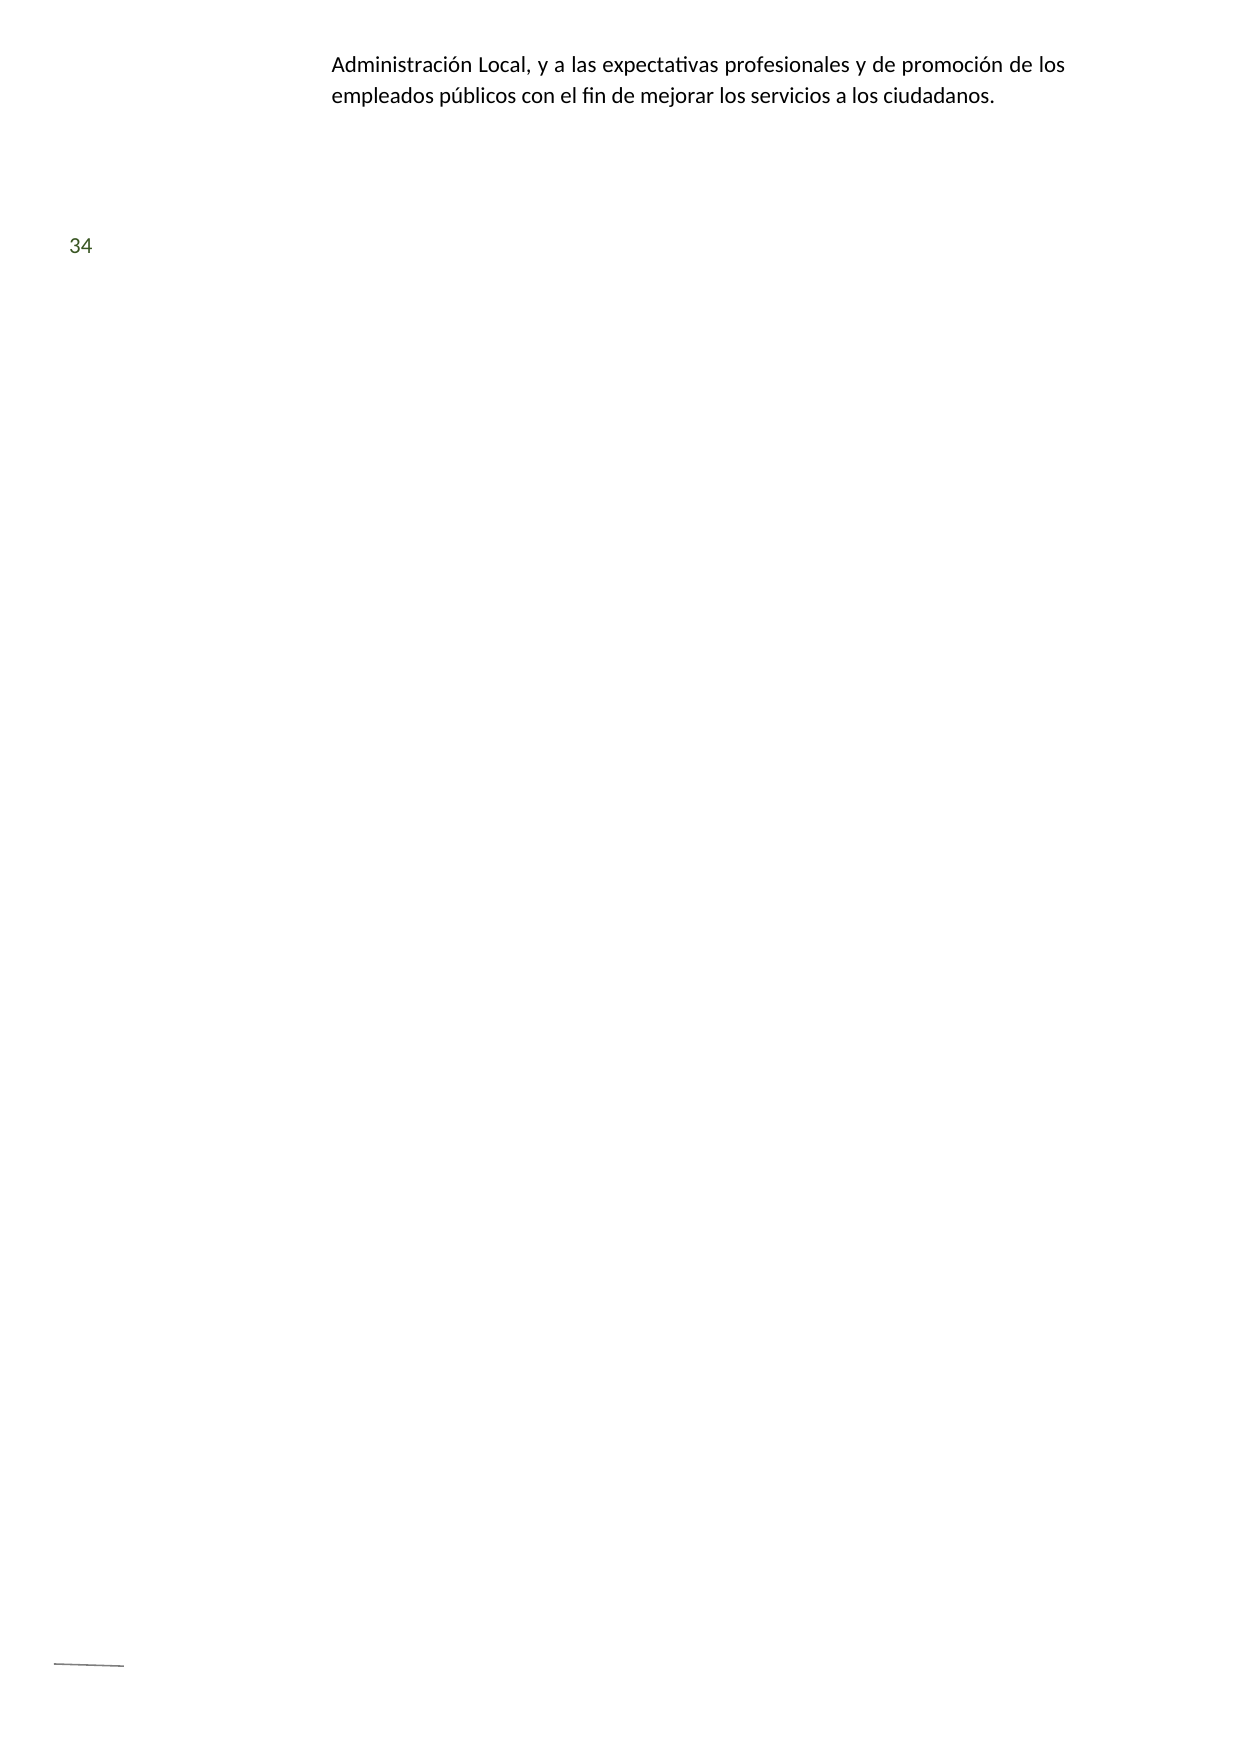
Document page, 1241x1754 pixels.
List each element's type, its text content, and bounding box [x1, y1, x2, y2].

text 34 [69, 233, 1066, 259]
list Administración Local, y a las expectativas profesionales y de promoción de los empleados públicos con el fin de mejorar los servicios a los ciudadanos. [294, 50, 1066, 109]
